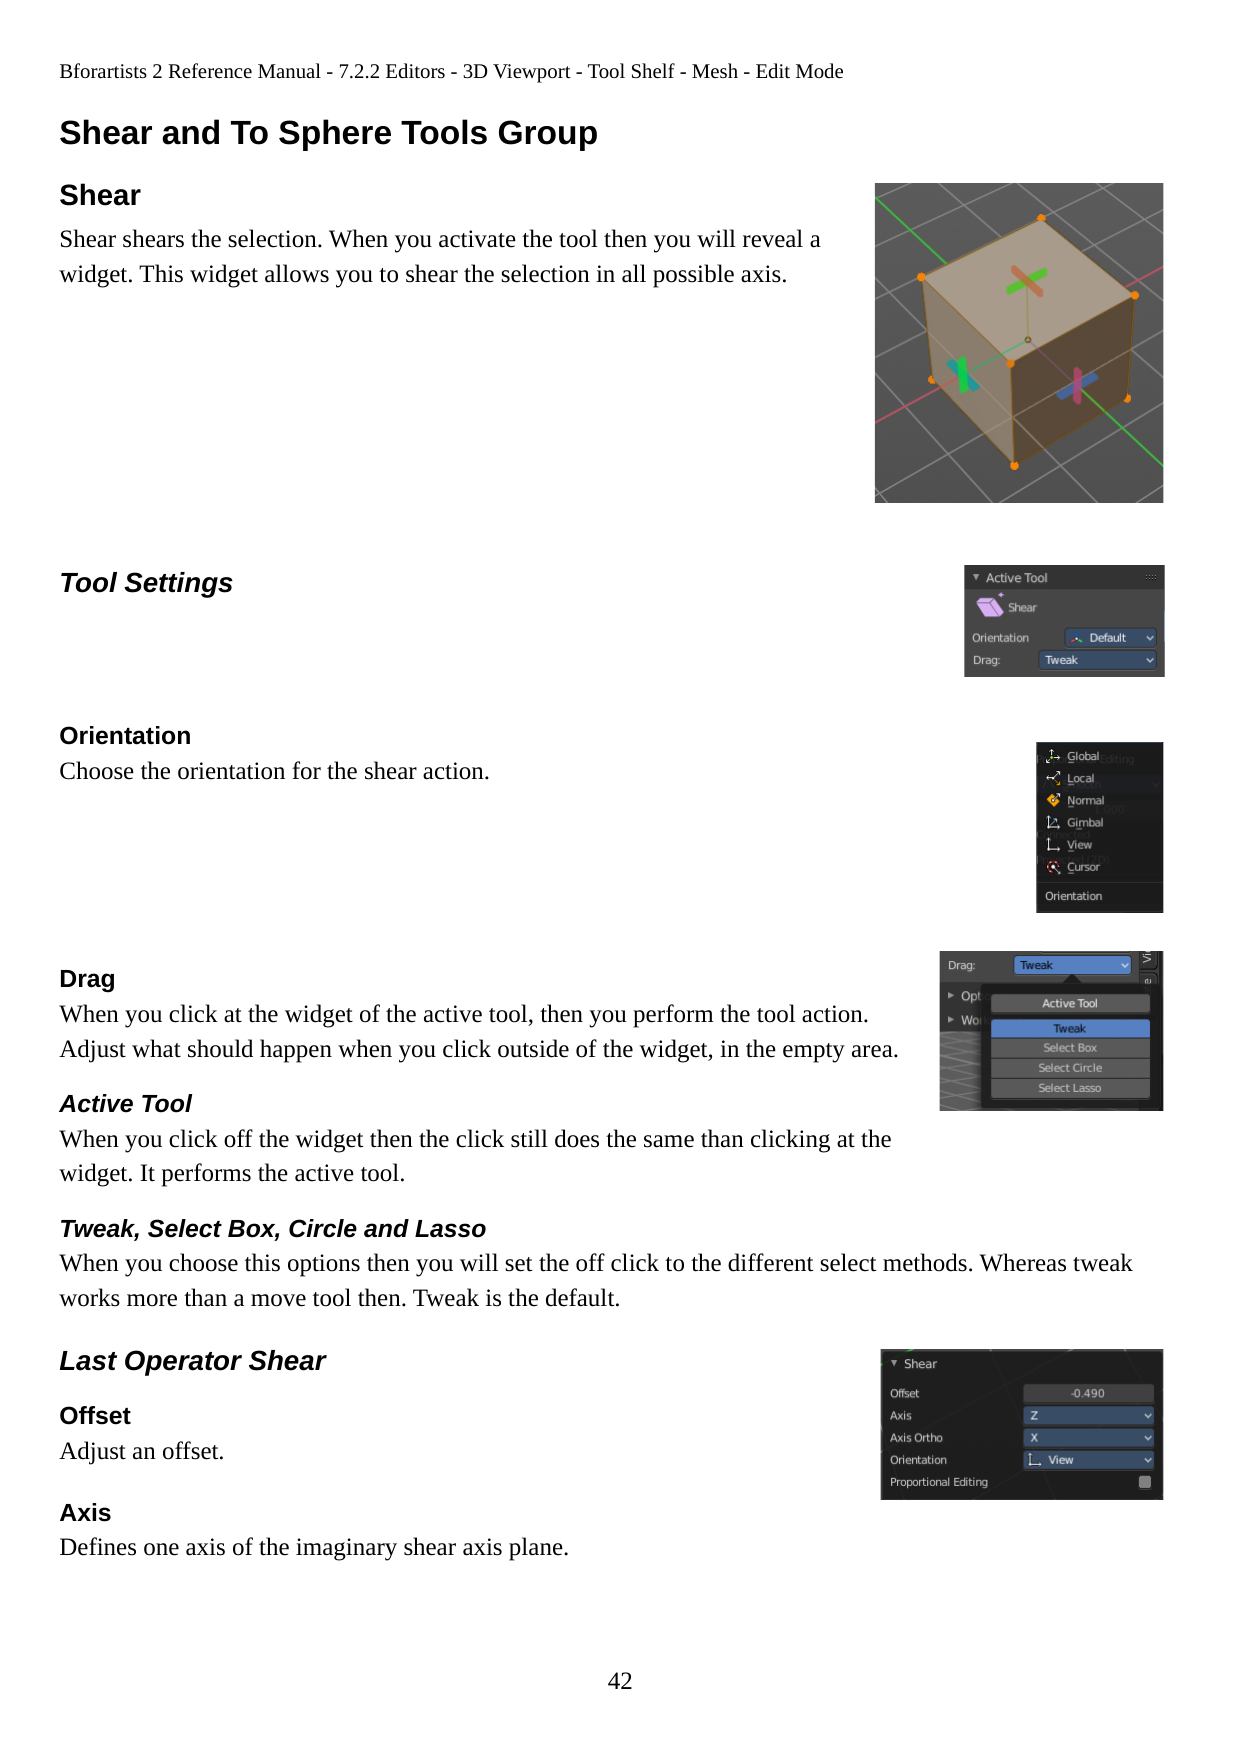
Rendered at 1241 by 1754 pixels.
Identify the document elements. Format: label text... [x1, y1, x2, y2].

subtitle Orientation [59, 721, 1181, 749]
text When you choose this options then you will set the off click to the different select methods. Whereas tweak works more than a move tool then. Tweak is the default. [59, 1248, 1181, 1312]
picture [939, 951, 1164, 1111]
picture [880, 1349, 1164, 1500]
picture [1036, 742, 1164, 913]
text Adjust an offset. [59, 1436, 880, 1465]
subtitle Shear [59, 178, 1181, 212]
text When you click at the widget of the active tool, then you perform the tool action. Adjust what should happen when you click outside of the widget, in the empty area. [59, 999, 939, 1062]
subtitle Tool Settings [59, 566, 964, 598]
text When you click off the widget then the click still does the same than clicking at the widget. It performs the active tool. [59, 1124, 1181, 1187]
subtitle [1164, 964, 1181, 993]
subtitle [1165, 566, 1181, 598]
subtitle Tweak, Select Box, Circle and Lasso [59, 1214, 1181, 1242]
picture [964, 565, 1165, 677]
text Shear shears the selection. When you activate the tool then you will reveal a widget. This widget allows you to shear the selection in all possible axis. [59, 224, 874, 288]
subtitle Last Operator Shear [59, 1344, 1181, 1376]
subtitle Offset [59, 1401, 880, 1430]
text Choose the orientation for the shear action. [59, 756, 1036, 784]
subtitle Axis [59, 1498, 1181, 1526]
subtitle Drag [59, 964, 939, 993]
subtitle Shear and To Sphere Tools Group [59, 113, 1181, 151]
picture [874, 183, 1164, 503]
subtitle Active Tool [59, 1089, 1181, 1118]
text Defines one axis of the imaginary shear axis plane. [59, 1532, 1181, 1561]
subtitle [1164, 1401, 1181, 1430]
text [1164, 1436, 1181, 1465]
